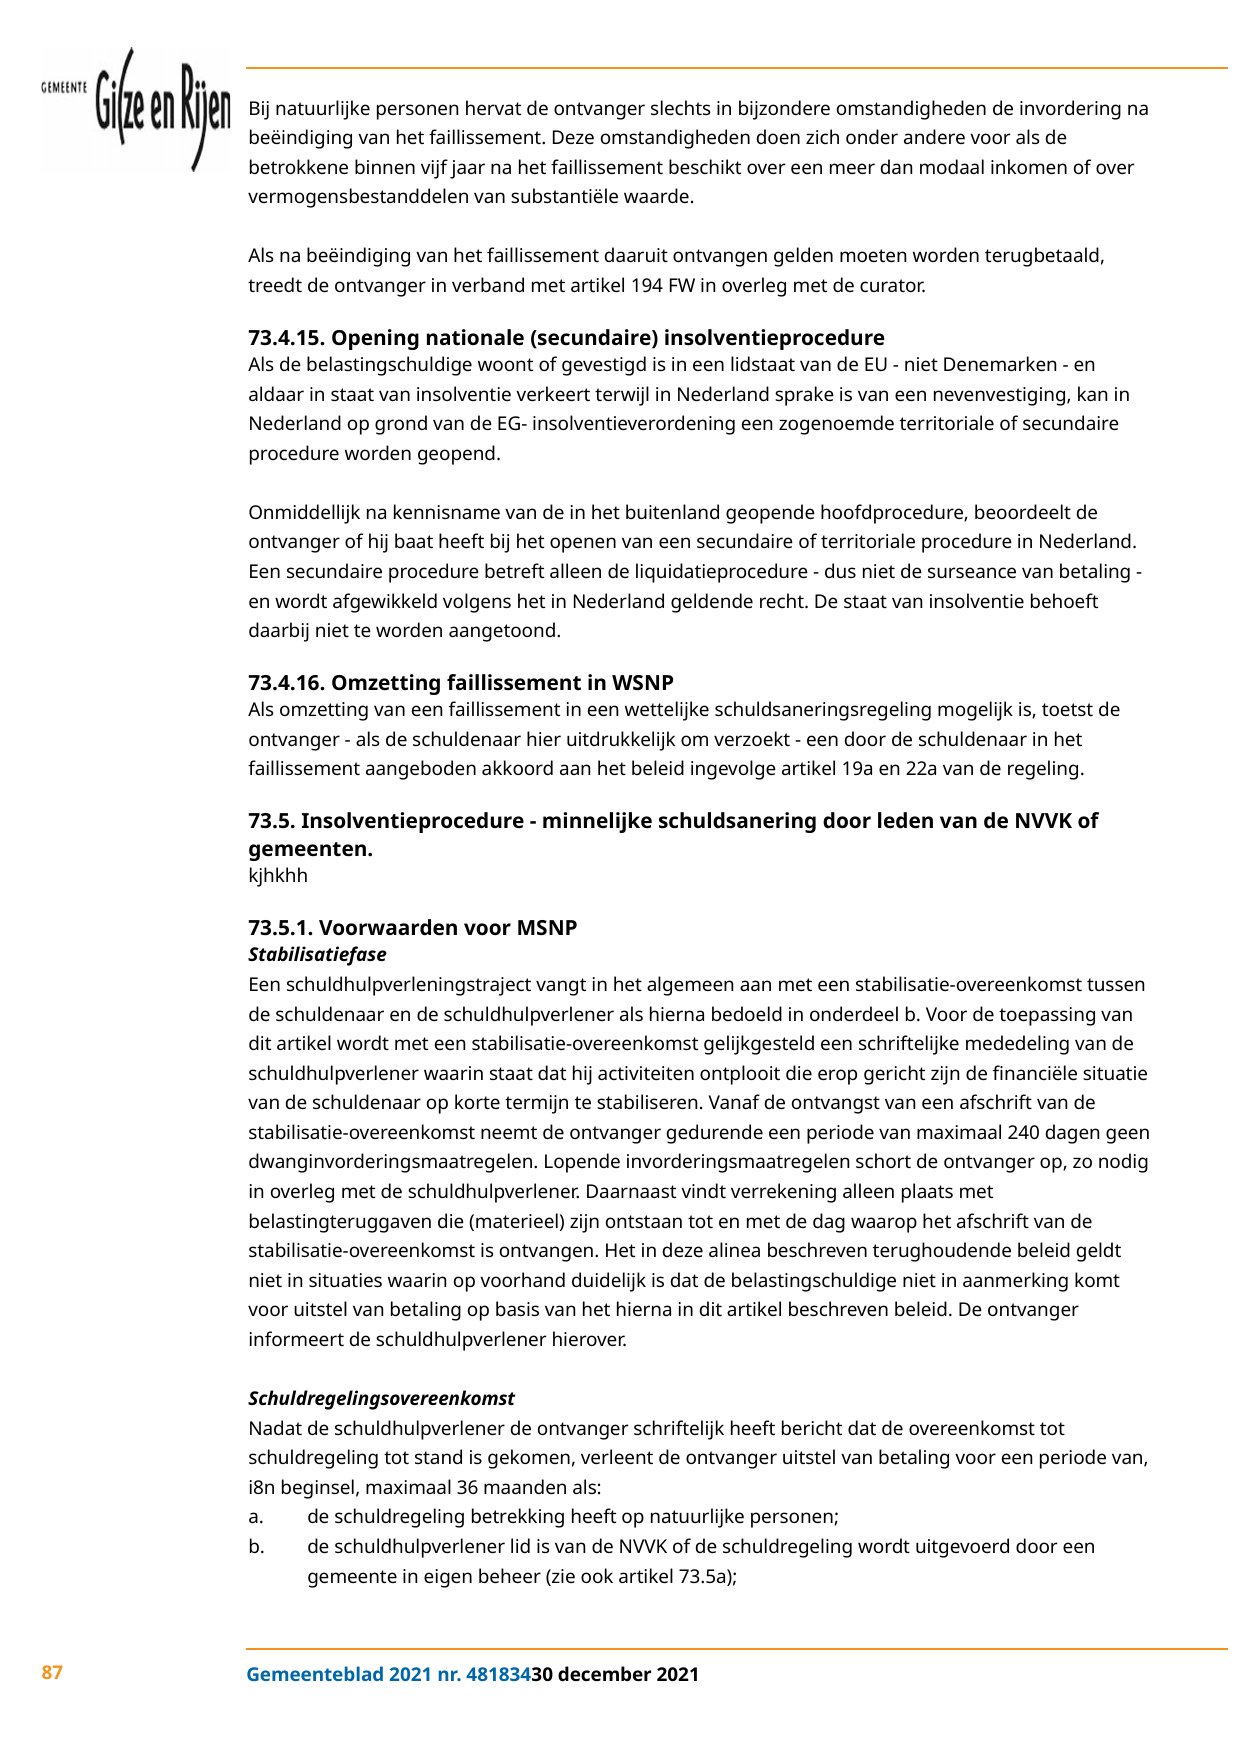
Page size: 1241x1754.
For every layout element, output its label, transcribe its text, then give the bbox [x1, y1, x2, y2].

text Onmiddellijk na kennisname van de in het buitenland geopende hoofdprocedure, beoordeelt de ontvanger of hij baat heeft bij het openen van een secundaire of territoriale procedure in Nederland. Een secundaire procedure betreft alleen de liquidatieprocedure - dus niet de surseance van betaling - en wordt afgewikkeld volgens het in Nederland geldende recht. De staat van insolventie behoeft daarbij niet te worden aangetoond. [248, 499, 1152, 643]
text Schuldregelingsovereenkomst [248, 1385, 1152, 1411]
picture [41, 47, 231, 172]
text 73.4.16. Omzetting faillissement in WSNP [248, 668, 1152, 696]
text Een schuldhulpverleningstraject vangt in het algemeen aan met een stabilisatie-overeenkomst tussen de schuldenaar en de schuldhulpverlener als hierna bedoeld in onderdeel b. Voor de toepassing van dit artikel wordt met een stabilisatie-overeenkomst gelijkgesteld een schriftelijke mededeling van de schuldhulpverlener waarin staat dat hij activiteiten ontplooit die erop gericht zijn de financiële situatie van de schuldenaar op korte termijn te stabiliseren. Vanaf de ontvangst van een afschrift van de stabilisatie-overeenkomst neemt de ontvanger gedurende een periode van maximaal 240 dagen geen dwanginvorderingsmaatregelen. Lopende invorderingsmaatregelen schort de ontvanger op, zo nodig in overleg met de schuldhulpverlener. Daarnaast vindt verrekening alleen plaats met belastingteruggaven die (materieel) zijn ontstaan tot en met de dag waarop het afschrift van de stabilisatie-overeenkomst is ontvangen. Het in deze alinea beschreven terughoudende beleid geldt niet in situaties waarin op voorhand duidelijk is dat de belastingschuldige niet in aanmerking komt voor uitstel van betaling op basis van het hierna in dit artikel beschreven beleid. De ontvanger informeert de schuldhulpverlener hierover. [248, 971, 1152, 1352]
text Bij natuurlijke personen hervat de ontvanger slechts in bijzondere omstandigheden de invordering na beëindiging van het faillissement. Deze omstandigheden doen zich onder andere voor als de betrokkene binnen vijf jaar na het faillissement beschikt over een meer dan modaal inkomen of over vermogensbestanddelen van substantiële waarde. [248, 95, 1152, 209]
text Stabilisatiefase [248, 942, 1152, 967]
text kjhkhh [248, 863, 1152, 888]
text Als na beëindiging van het faillissement daaruit ontvangen gelden moeten worden terugbetaald, treedt de ontvanger in verband met artikel 194 FW in overleg met de curator. [248, 243, 1152, 298]
text 73.5. Insolventieprocedure - minnelijke schuldsanering door leden van de NVVK of gemeenten. [248, 806, 1152, 863]
list de schuldregeling betrekking heeft op natuurlijke personen; [248, 1504, 1152, 1529]
list de schuldhulpverlener lid is van de NVVK of de schuldregeling wordt uitgevoerd door een gemeente in eigen beheer (zie ook artikel 73.5a); [248, 1533, 1152, 1588]
text 73.5.1. Voorwaarden voor MSNP [248, 913, 1152, 942]
text Als omzetting van een faillissement in een wettelijke schuldsaneringsregeling mogelijk is, toetst de ontvanger - als de schuldenaar hier uitdrukkelijk om verzoekt - een door de schuldenaar in het faillissement aangeboden akkoord aan het beleid ingevolge artikel 19a en 22a van de regeling. [248, 696, 1152, 781]
text 73.4.15. Opening nationale (secundaire) insolventieprocedure [248, 323, 1152, 351]
text Als de belastingschuldige woont of gevestigd is in een lidstaat van de EU - niet Denemarken - en aldaar in staat van insolventie verkeert terwijl in Nederland sprake is van een nevenvestiging, kan in Nederland op grond van de EG- insolventieverordening een zogenoemde territoriale of secundaire procedure worden geopend. [248, 351, 1152, 466]
text Nadat de schuldhulpverlener de ontvanger schriftelijk heeft bericht dat de overeenkomst tot schuldregeling tot stand is gekomen, verleent de ontvanger uitstel van betaling voor een periode van, i8n beginsel, maximaal 36 maanden als: [248, 1415, 1152, 1500]
